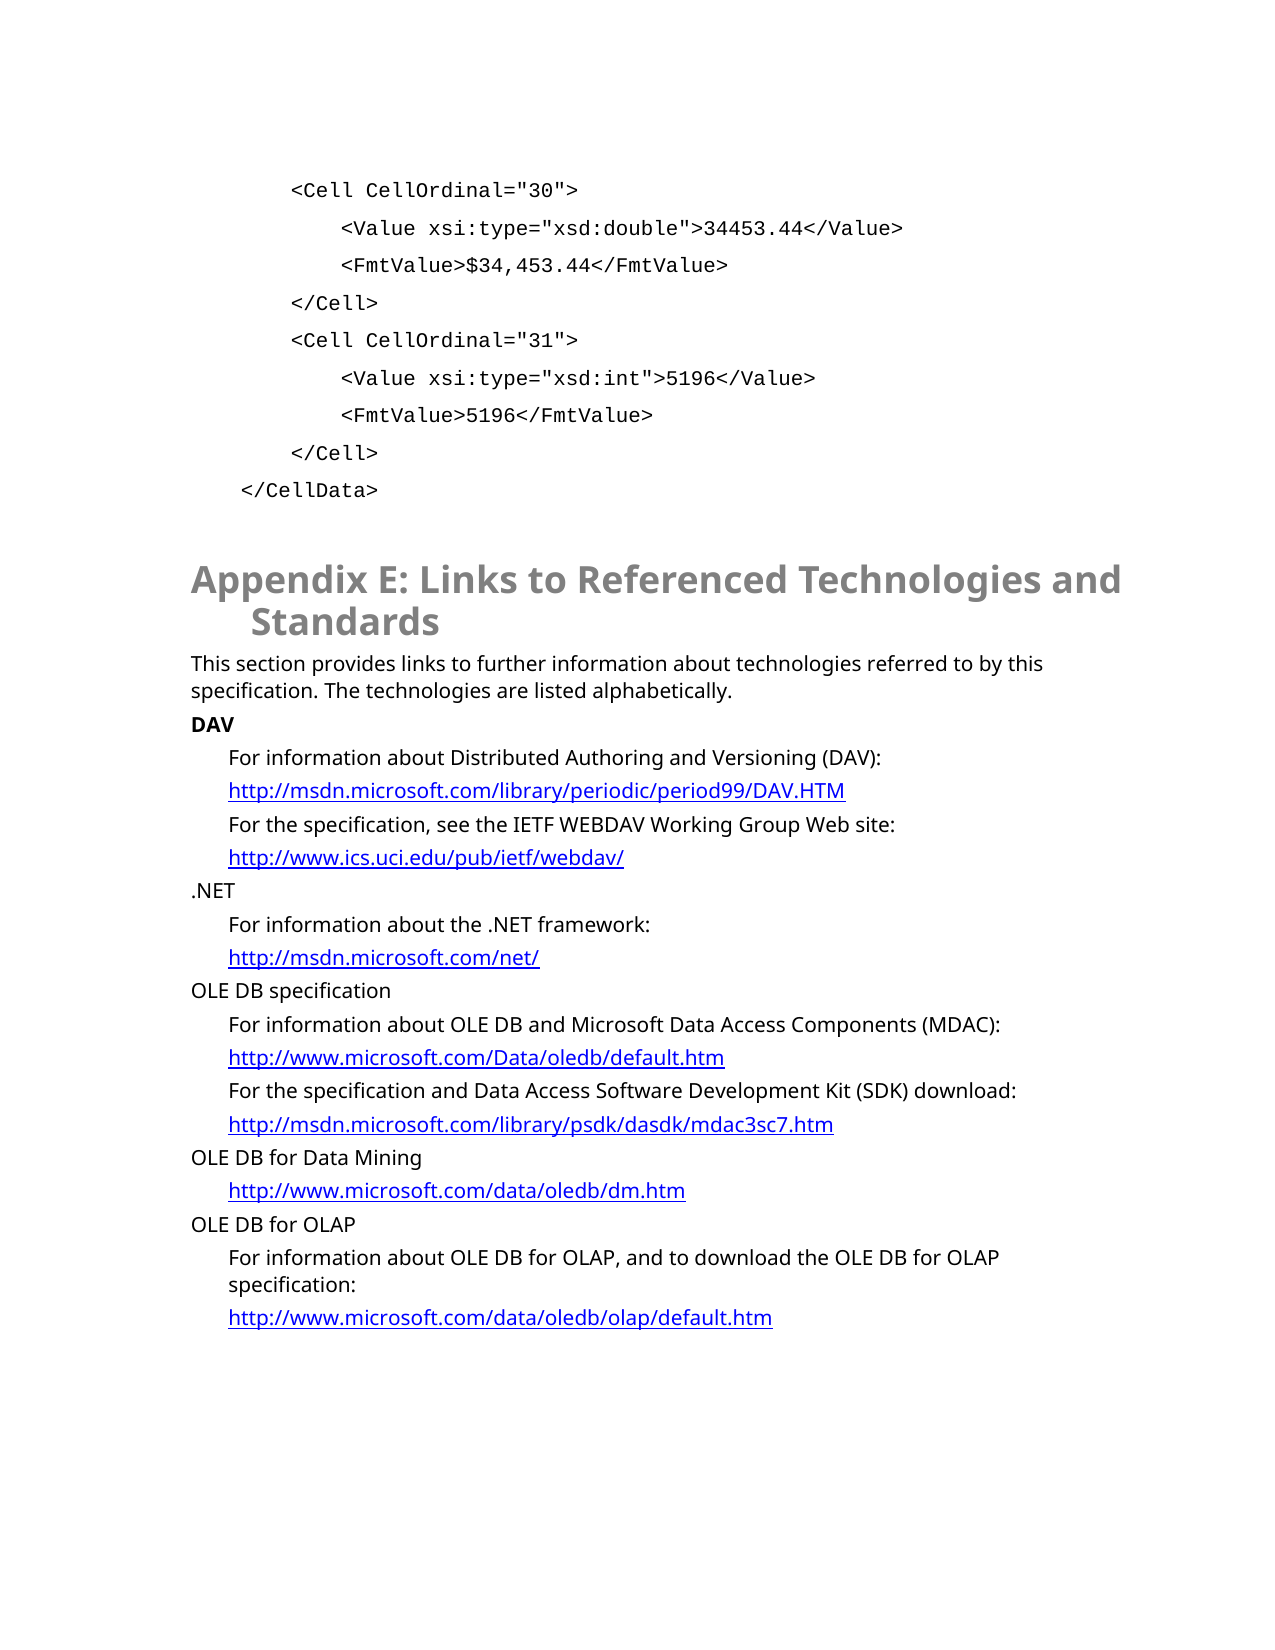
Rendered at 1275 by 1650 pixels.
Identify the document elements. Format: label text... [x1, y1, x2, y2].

text OLE DB specification [191, 977, 1128, 1004]
text http://msdn.microsoft.com/net/ [228, 944, 1091, 971]
text <Value xsi:type="xsd:double">34453.44</Value> [191, 210, 1128, 242]
text <Cell CellOrdinal="30"> [191, 173, 1128, 204]
text </Cell> [191, 435, 1128, 467]
text <Cell CellOrdinal="31"> [191, 323, 1128, 354]
text OLE DB for OLAP [191, 1210, 1128, 1237]
text This section provides links to further information about technologies referred to by this specification. The technologies are listed alphabetically. [191, 650, 1128, 704]
text http://www.microsoft.com/data/oledb/olap/default.htm [228, 1304, 1091, 1331]
subtitle Appendix E: Links to Referenced Technologies and Standards [191, 560, 1128, 644]
text http://www.microsoft.com/Data/oledb/default.htm [228, 1044, 1091, 1071]
text For information about the .NET framework: [228, 910, 1091, 937]
text http://www.ics.uci.edu/pub/ietf/webdav/ [228, 844, 1091, 871]
text For information about Distributed Authoring and Versioning (DAV): [228, 744, 1091, 771]
text <FmtValue>5196</FmtValue> [191, 398, 1128, 429]
text http://msdn.microsoft.com/library/psdk/dasdk/mdac3sc7.htm [228, 1110, 1091, 1137]
text <FmtValue>$34,453.44</FmtValue> [191, 248, 1128, 279]
text </CellData> [191, 473, 1128, 504]
text </Cell> [191, 285, 1128, 317]
text .NET [191, 877, 1128, 904]
text OLE DB for Data Mining [191, 1144, 1128, 1171]
text DAV [191, 710, 1128, 737]
text For information about OLE DB and Microsoft Data Access Components (MDAC): [228, 1010, 1091, 1037]
text For the specification and Data Access Software Development Kit (SDK) download: [228, 1077, 1091, 1104]
text For the specification, see the IETF WEBDAV Working Group Web site: [228, 810, 1091, 837]
text http://msdn.microsoft.com/library/periodic/period99/DAV.HTM [228, 777, 1091, 804]
text http://www.microsoft.com/data/oledb/dm.htm [228, 1177, 1091, 1204]
text For information about OLE DB for OLAP, and to download the OLE DB for OLAP specification: [228, 1244, 1091, 1298]
text <Value xsi:type="xsd:int">5196</Value> [191, 360, 1128, 392]
